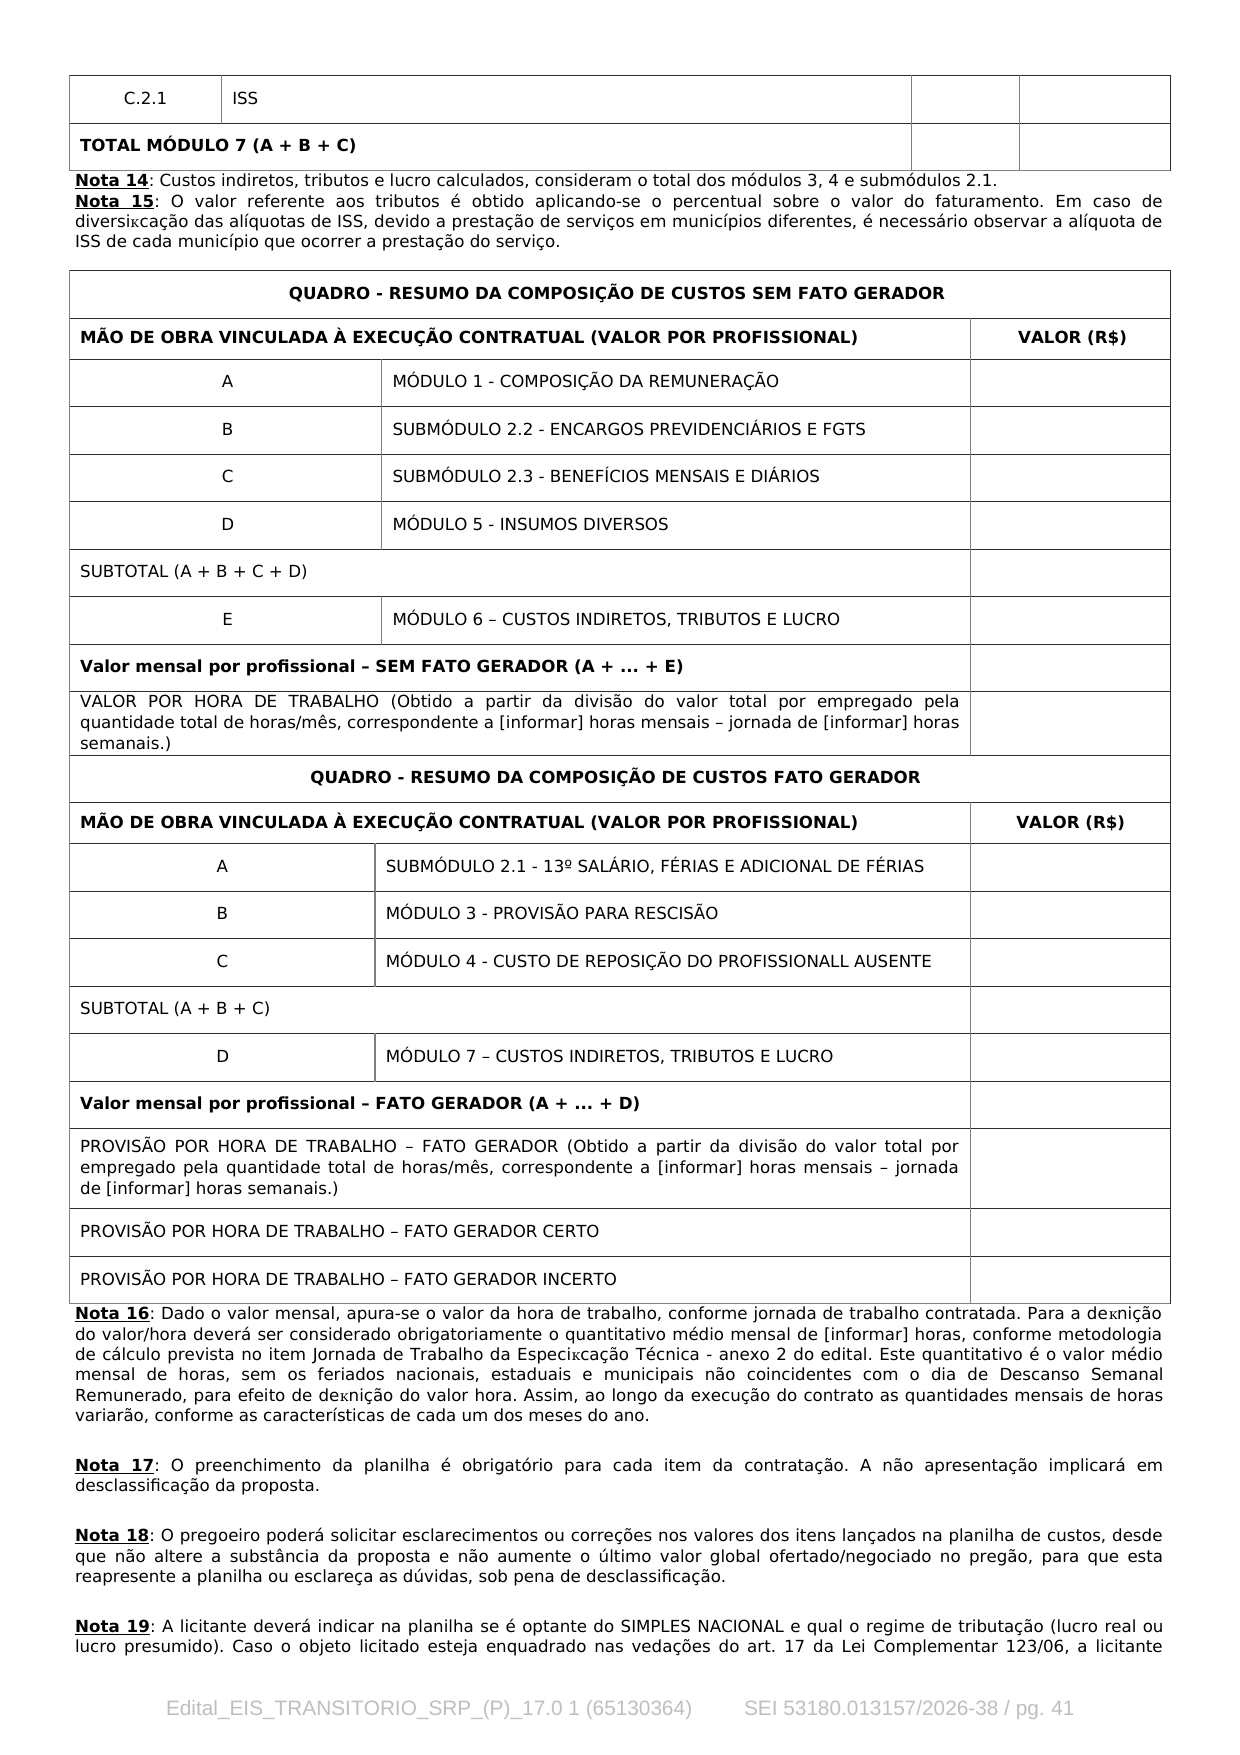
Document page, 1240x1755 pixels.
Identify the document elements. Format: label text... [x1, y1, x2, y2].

table_cell [971, 597, 1170, 644]
table_cell D [70, 1034, 374, 1081]
table_cell [971, 502, 1170, 549]
table_cell PROVISÃO POR HORA DE TRABALHO – FATO GERADOR CERTO [70, 1209, 970, 1256]
table_cell C [70, 455, 381, 501]
text Nota 18: O pregoeiro poderá solicitar esclarecimentos ou correções nos valores dos itens lançados na planilha de custos, desde que não altere a substância da proposta e não aumente o último valor global ofertado/negociado no pregão, para que esta reapresente a planilha ou esclareça as dúvidas, sob pena de desclassificação. [75, 1526, 1164, 1586]
table_cell [971, 407, 1170, 454]
table_cell [971, 987, 1170, 1033]
table_cell B [70, 407, 381, 454]
table_cell PROVISÃO POR HORA DE TRABALHO – FATO GERADOR (Obtido a partir da divisão do valor total por empregado pela quantidade total de horas/mês, correspondente a [informar] horas mensais – jornada de [informar] horas semanais.) [70, 1129, 970, 1208]
table_cell [971, 360, 1170, 406]
table_cell [1020, 76, 1170, 122]
table_cell Valor mensal por profissional – FATO GERADOR (A + ... + D) [70, 1082, 970, 1128]
table_cell B [70, 892, 374, 938]
table_cell ISS [222, 76, 911, 122]
table_cell [971, 1034, 1170, 1081]
table_cell TOTAL MÓDULO 7 (A + B + C) [70, 124, 911, 170]
table_cell VALOR (R$) [971, 319, 1170, 359]
table_cell [971, 1082, 1170, 1128]
table_header [971, 271, 1170, 318]
table_cell VALOR (R$) [971, 803, 1170, 843]
table_cell [971, 756, 1170, 802]
table_cell D [70, 502, 381, 549]
table_cell SUBMÓDULO 2.3 - BENEFÍCIOS MENSAIS E DIÁRIOS [382, 455, 970, 501]
table_cell MÓDULO 4 - CUSTO DE REPOSIÇÃO DO PROFISSIONALL AUSENTE [376, 939, 970, 986]
text Nota 17: O preenchimento da planilha é obrigatório para cada item da contratação. A não apresentação implicará em desclassificação da proposta. [75, 1456, 1164, 1496]
table_cell E [70, 597, 381, 644]
table_cell [912, 76, 1019, 122]
table_header QUADRO - RESUMO DA COMPOSIÇÃO DE CUSTOS SEM FATO GERADOR [70, 271, 971, 318]
table_cell MÓDULO 5 - INSUMOS DIVERSOS [382, 502, 970, 549]
table_cell [1020, 124, 1170, 170]
table_cell [971, 892, 1170, 938]
table_cell [971, 645, 1170, 691]
table_cell PROVISÃO POR HORA DE TRABALHO – FATO GERADOR INCERTO [70, 1257, 970, 1303]
table_cell [971, 692, 1170, 755]
table_cell [971, 1129, 1170, 1208]
table_cell [912, 124, 1019, 170]
table_cell VALOR POR HORA DE TRABALHO (Obtido a partir da divisão do valor total por empregado pela quantidade total de horas/mês, correspondente a [informar] horas mensais – jornada de [informar] horas semanais.) [70, 692, 970, 755]
table_cell [971, 1209, 1170, 1256]
table_cell SUBMÓDULO 2.2 - ENCARGOS PREVIDENCIÁRIOS E FGTS [382, 407, 970, 454]
table_cell MÓDULO 7 – CUSTOS INDIRETOS, TRIBUTOS E LUCRO [376, 1034, 970, 1081]
text Nota 15: O valor referente aos tributos é obtido aplicando-se o percentual sobre o valor do faturamento. Em caso de diversicação das alíquotas de ISS, devido a prestação de serviços em municípios diferentes, é necessário observar a alíquota de ISS de cada município que ocorrer a prestação do serviço. [75, 192, 1164, 252]
table_cell [971, 550, 1170, 596]
table_cell SUBTOTAL (A + B + C) [70, 987, 970, 1033]
table_cell C.2.1 [70, 76, 221, 122]
text Nota 19: A licitante deverá indicar na planilha se é optante do SIMPLES NACIONAL e qual o regime de tributação (lucro real ou lucro presumido). Caso o objeto licitado esteja enquadrado nas vedações do art. 17 da Lei Complementar 123/06, a licitante [75, 1617, 1164, 1657]
table_cell [971, 844, 1170, 891]
table_cell MÓDULO 3 - PROVISÃO PARA RESCISÃO [376, 892, 970, 938]
table_cell MÃO DE OBRA VINCULADA À EXECUÇÃO CONTRATUAL (VALOR POR PROFISSIONAL) [70, 803, 970, 843]
table_cell SUBTOTAL (A + B + C + D) [70, 550, 970, 596]
table_cell [971, 1257, 1170, 1303]
table_cell Valor mensal por profissional – SEM FATO GERADOR (A + ... + E) [70, 645, 970, 691]
table_cell C [70, 939, 374, 986]
text Nota 16: Dado o valor mensal, apura-se o valor da hora de trabalho, conforme jornada de trabalho contratada. Para a denição do valor/hora deverá ser considerado obrigatoriamente o quantitativo médio mensal de [informar] horas, conforme metodologia de cálculo prevista no item Jornada de Trabalho da Especicação Técnica - anexo 2 do edital. Este quantitativo é o valor médio mensal de horas, sem os feriados nacionais, estaduais e municipais não coincidentes com o dia de Descanso Semanal Remunerado, para efeito de denição do valor hora. Assim, ao longo da execução do contrato as quantidades mensais de horas variarão, conforme as características de cada um dos meses do ano. [75, 1304, 1164, 1425]
text Nota 14: Custos indiretos, tributos e lucro calculados, consideram o total dos módulos 3, 4 e submódulos 2.1. [75, 171, 1164, 190]
table_cell [971, 939, 1170, 986]
table_cell QUADRO - RESUMO DA COMPOSIÇÃO DE CUSTOS FATO GERADOR [70, 756, 971, 802]
table_cell MÃO DE OBRA VINCULADA À EXECUÇÃO CONTRATUAL (VALOR POR PROFISSIONAL) [70, 319, 970, 359]
table_cell MÓDULO 6 – CUSTOS INDIRETOS, TRIBUTOS E LUCRO [382, 597, 970, 644]
table_cell A [70, 360, 381, 406]
table_cell SUBMÓDULO 2.1 - 13º SALÁRIO, FÉRIAS E ADICIONAL DE FÉRIAS [376, 844, 970, 891]
table_cell MÓDULO 1 - COMPOSIÇÃO DA REMUNERAÇÃO [382, 360, 970, 406]
table_cell A [70, 844, 374, 891]
table_cell [971, 455, 1170, 501]
